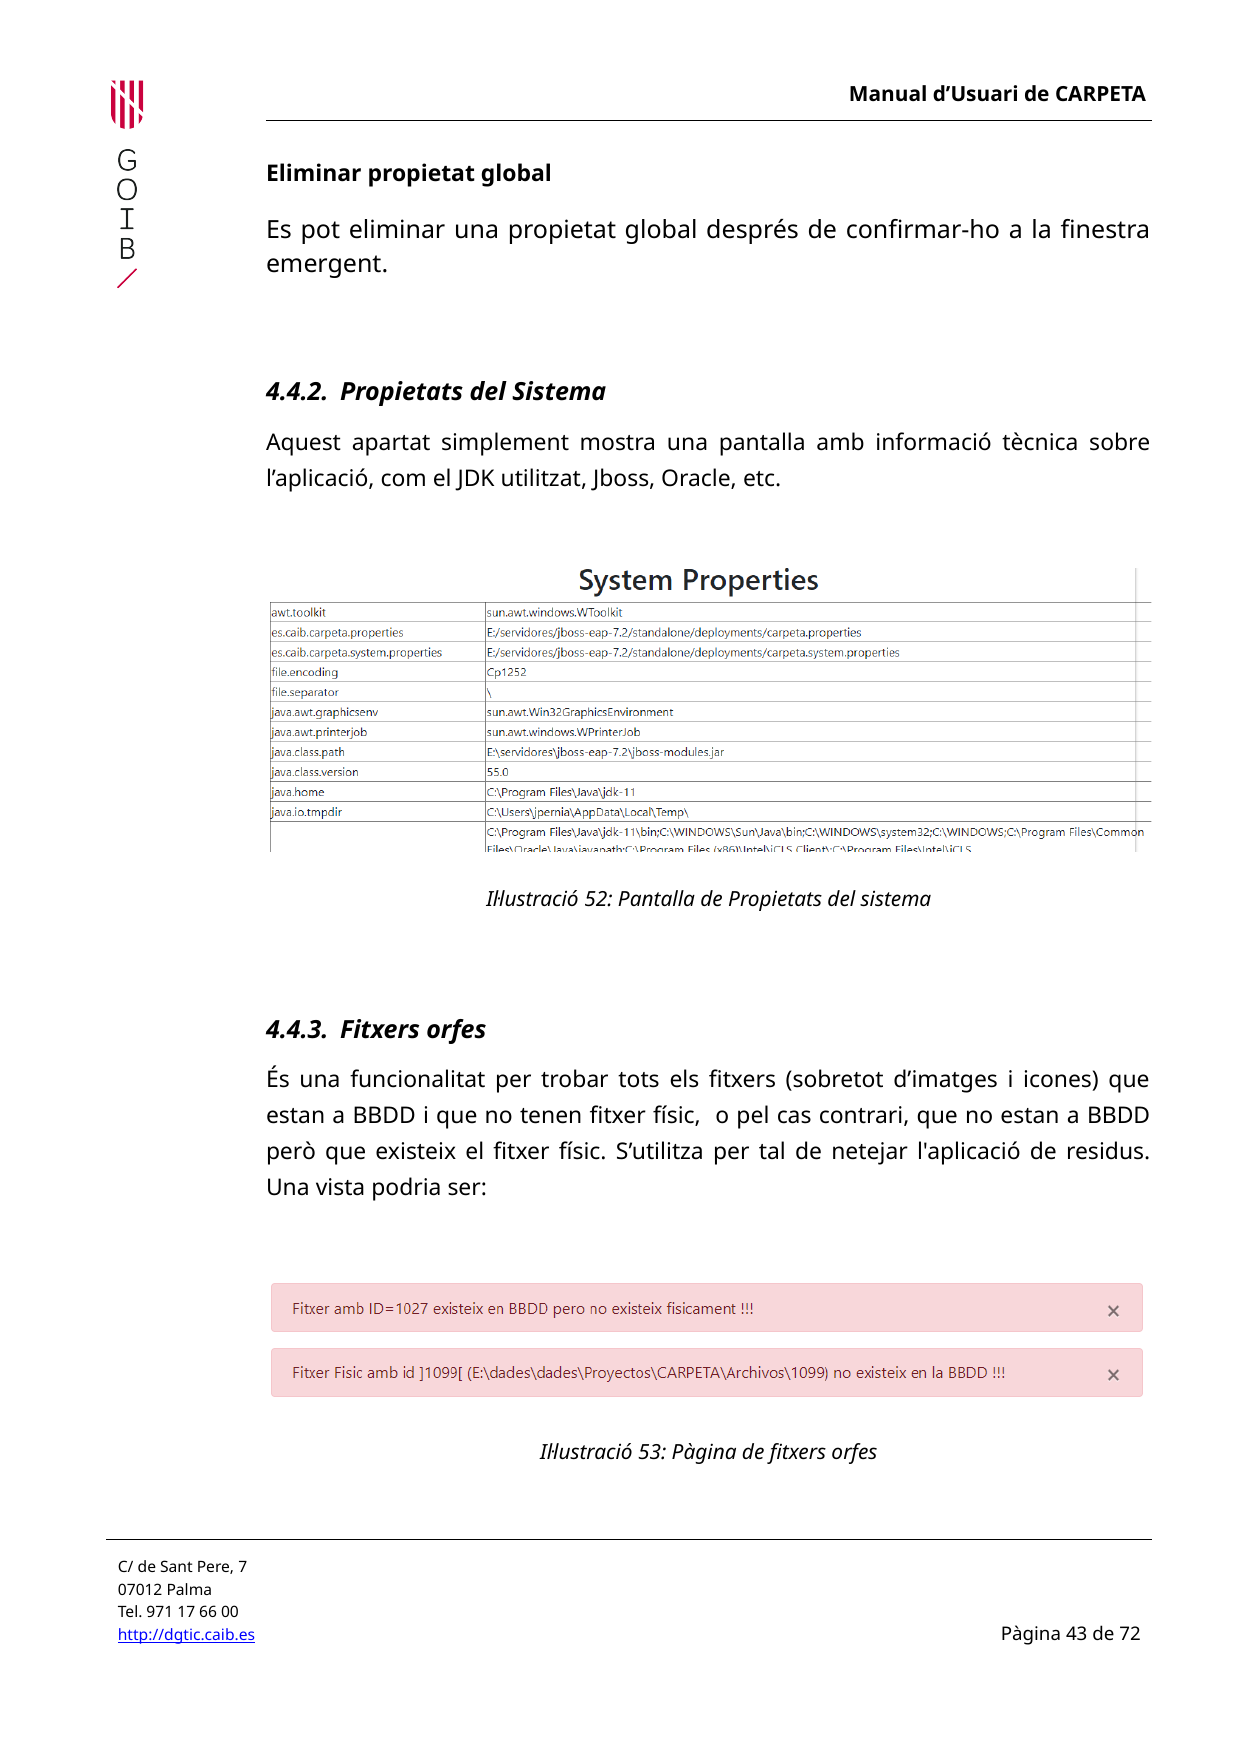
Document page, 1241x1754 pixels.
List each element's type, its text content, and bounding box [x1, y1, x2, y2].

picture [265, 1278, 1152, 1405]
subtitle Propietats del Sistema [266, 374, 1152, 408]
list Eliminar propietat global [266, 156, 1152, 188]
picture [82, 57, 172, 319]
text Il·lustració 53: Pàgina de fitxers orfes [266, 1405, 1152, 1466]
text Aquest apartat simplement mostra una pantalla amb informació tècnica sobre l’aplicació, com el JDK utilitzat, Jboss, Oracle, etc. [266, 426, 1152, 493]
text És una funcionalitat per trobar tots els fitxers (sobretot d’imatges i icones) que estan a BBDD i que no tenen fitxer físic, o pel cas contrari, que no estan a BBDD però que existeix el fitxer físic. S’utilitza per tal de netejar l'aplicació de residus. Una vista podria ser: [266, 1063, 1152, 1202]
subtitle Fitxers orfes [266, 1011, 1152, 1045]
list Es pot eliminar una propietat global després de confirmar-ho a la finestra emergent. [266, 211, 1152, 279]
picture [265, 568, 1152, 852]
text Il·lustració 52: Pantalla de Propietats del sistema [266, 852, 1152, 913]
